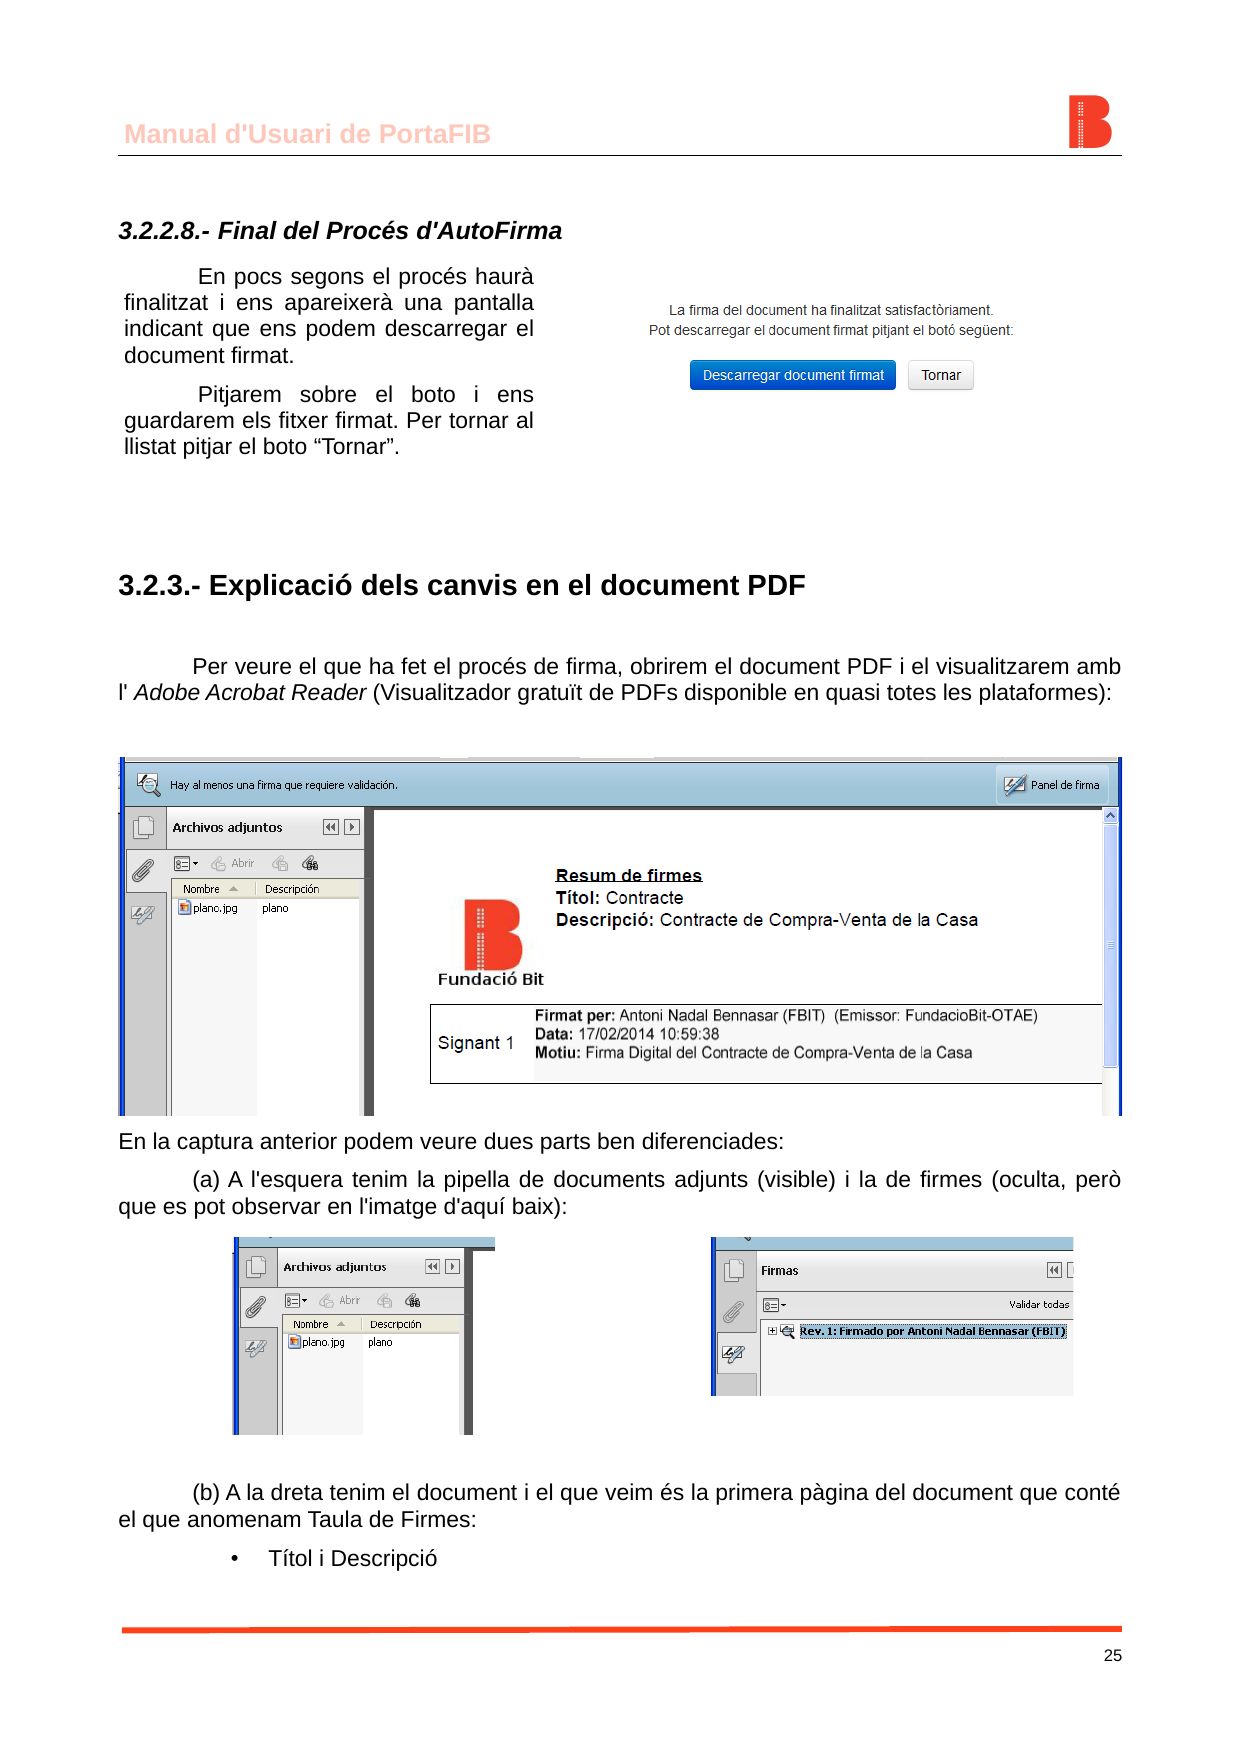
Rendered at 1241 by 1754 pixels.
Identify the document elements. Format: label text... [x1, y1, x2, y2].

picture [118, 757, 1123, 1116]
subtitle Final del Procés d'AutoFirma [118, 216, 1122, 244]
text Per veure el que ha fet el procés de firma, obrirem el document PDF i el visualitzarem amb l' Adobe Acrobat Reader (Visualitzador gratuït de PDFs disponible en quasi totes les plataformes): [118, 653, 1122, 706]
text En la captura anterior podem veure dues parts ben diferenciades: [118, 1128, 1122, 1154]
list Títol i Descripció [231, 1544, 1122, 1571]
table_header [540, 257, 1122, 478]
table_header En pocs segons el procés haurà finalitzat i ens apareixerà una pantalla indicant que ens podem descarregar el document firmat. Pitjarem sobre el boto i ens guardarem els fitxer firmat. Per tornar al llistat pitjar el boto “Tornar”. [118, 257, 540, 478]
picture [232, 1237, 495, 1435]
text (a) A l'esquera tenim la pipella de documents adjunts (visible) i la de firmes (oculta, però que es pot observar en l'imatge d'aquí baix): [118, 1166, 1122, 1219]
table_header [662, 1232, 1122, 1441]
table_header [118, 1232, 609, 1441]
subtitle Explicació dels canvis en el document PDF [118, 568, 1122, 602]
picture [586, 262, 1076, 412]
picture [1063, 94, 1117, 150]
table_header [609, 1232, 662, 1441]
picture [711, 1237, 1074, 1396]
text (b) A la dreta tenim el document i el que veim és la primera pàgina del document que conté el que anomenam Taula de Firmes: [118, 1479, 1122, 1532]
